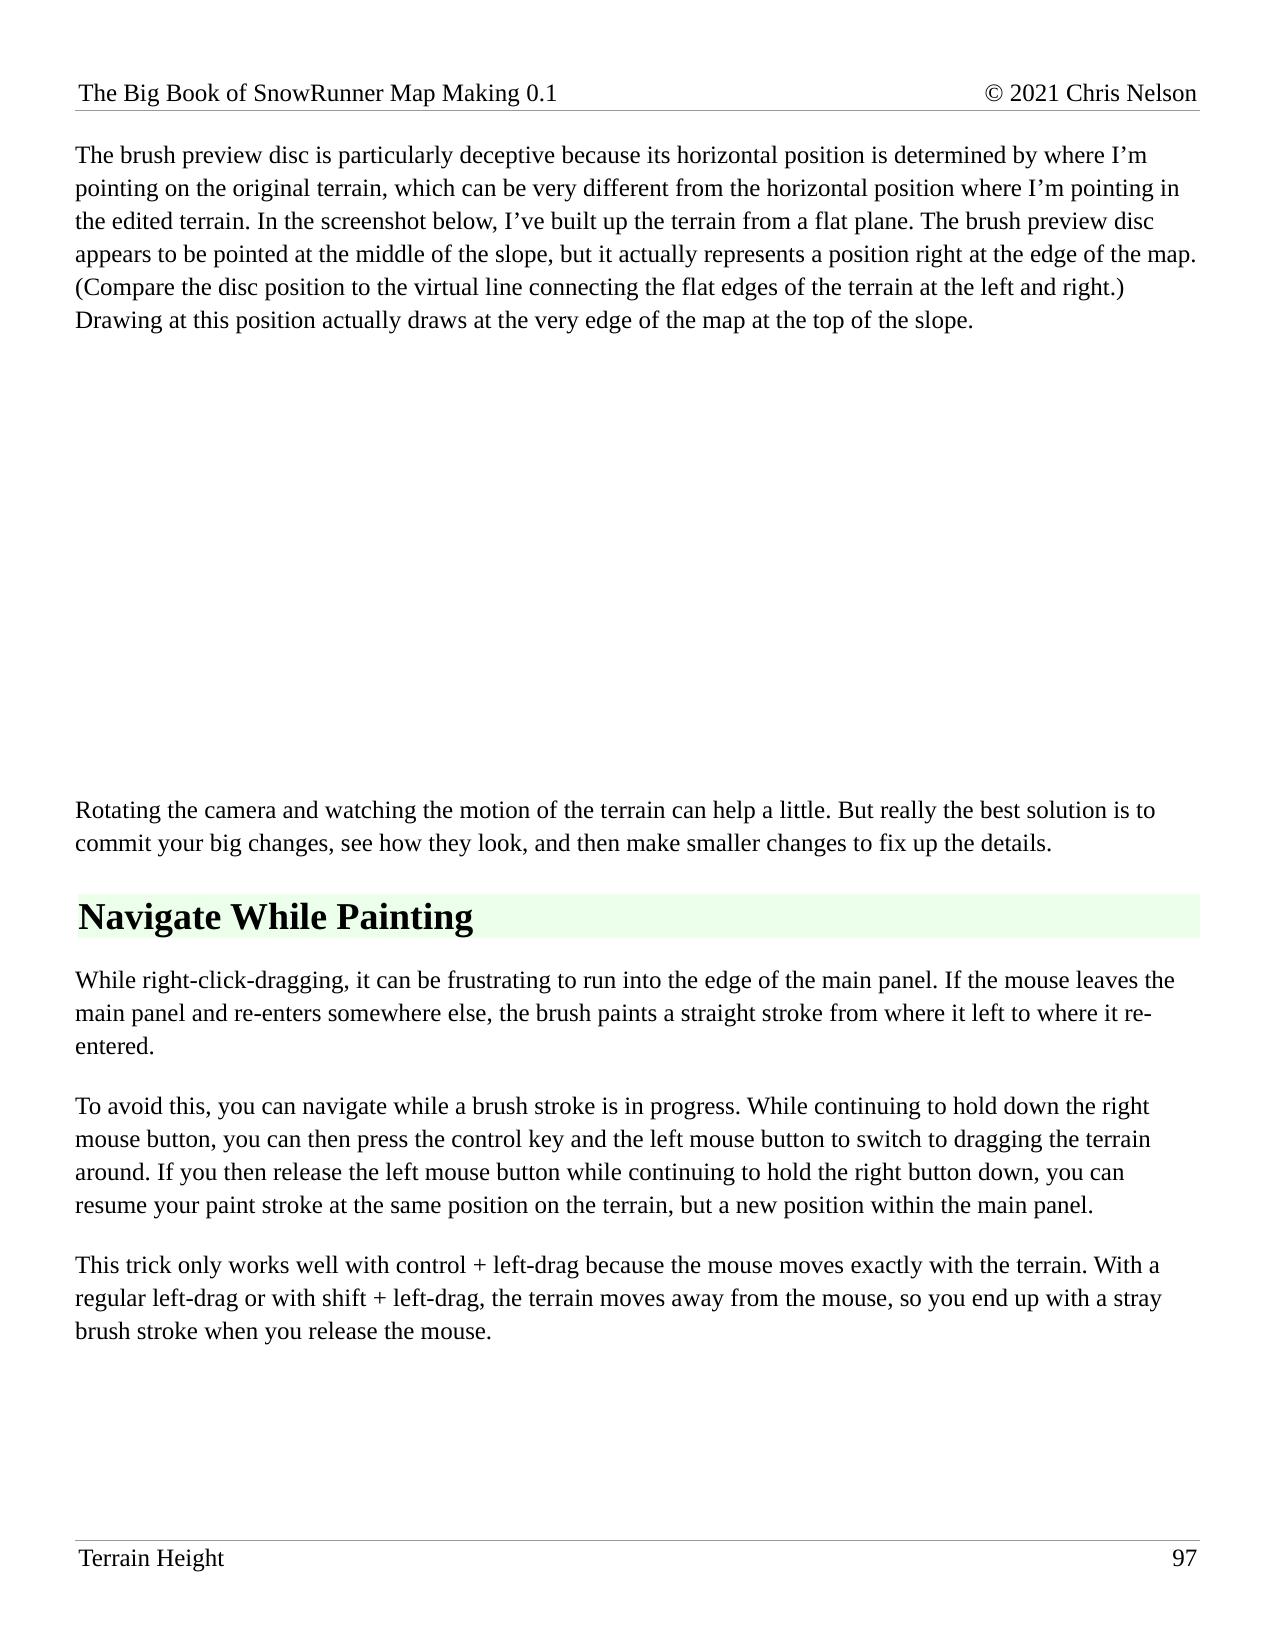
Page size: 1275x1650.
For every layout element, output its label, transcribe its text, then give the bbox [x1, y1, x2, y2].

subtitle Navigate While Painting [78, 894, 1200, 938]
text Rotating the camera and watching the motion of the terrain can help a little. But really the best solution is to commit your big changes, see how they look, and then make smaller changes to fix up the details. [75, 795, 1200, 857]
text To avoid this, you can navigate while a brush stroke is in progress. While continuing to hold down the right mouse button, you can then press the control key and the left mouse button to switch to dragging the terrain around. If you then release the left mouse button while continuing to hold the right button down, you can resume your paint stroke at the same position on the terrain, but a new position within the main panel. [75, 1091, 1200, 1218]
text The brush preview disc is particularly deceptive because its horizontal position is determined by where I’m pointing on the original terrain, which can be very different from the horizontal position where I’m pointing in the edited terrain. In the screenshot below, I’ve built up the terrain from a flat plane. The brush preview disc appears to be pointed at the middle of the slope, but it actually represents a position right at the edge of the map. (Compare the disc position to the virtual line connecting the flat edges of the terrain at the left and right.) Drawing at this position actually draws at the very edge of the map at the top of the slope. [75, 140, 1200, 334]
text This trick only works well with control + left-drag because the mouse moves exactly with the terrain. With a regular left-drag or with shift + left-drag, the terrain moves away from the mouse, so you end up with a stray brush stroke when you release the mouse. [75, 1250, 1200, 1344]
text While right-click-dragging, it can be frustrating to run into the edge of the main panel. If the mouse leaves the main panel and re-enters somewhere else, the brush paints a straight stroke from where it left to where it re-entered. [75, 965, 1200, 1059]
